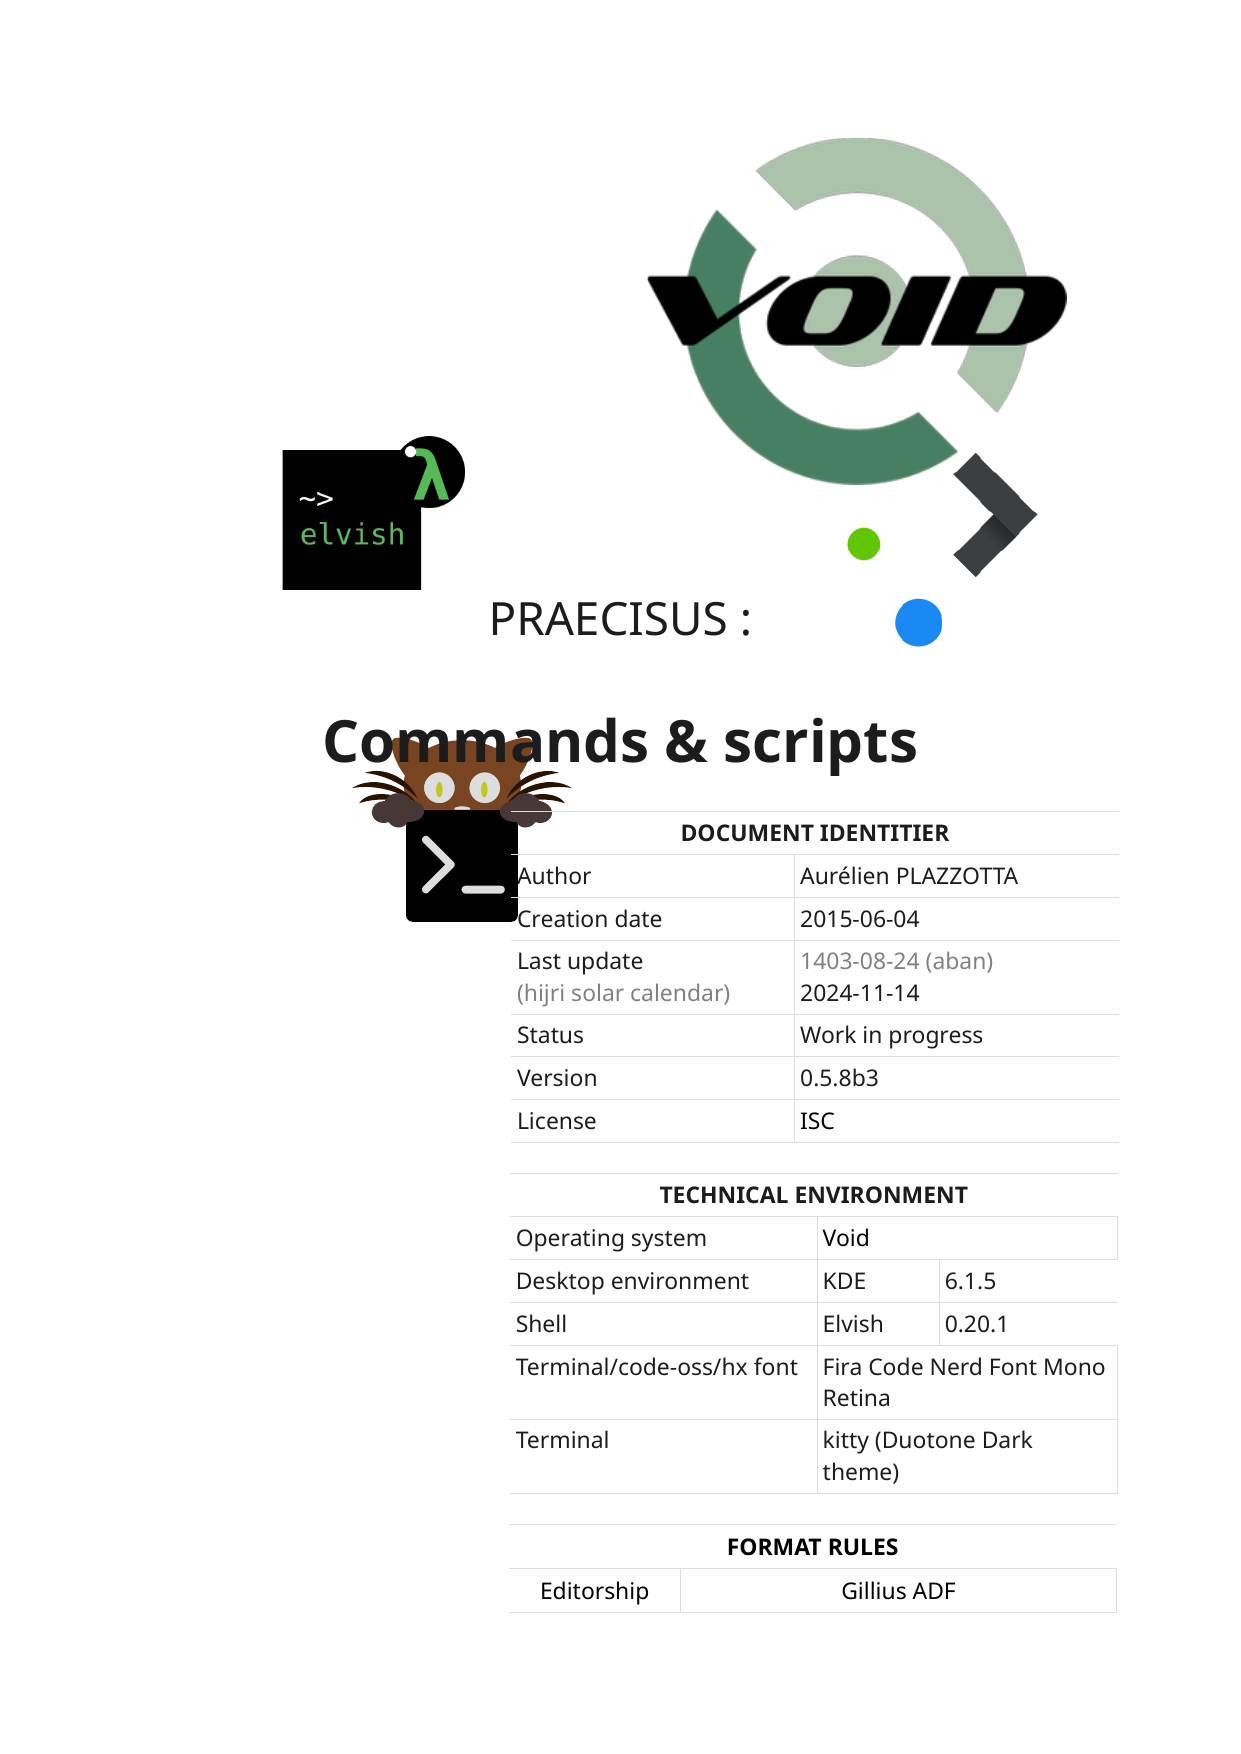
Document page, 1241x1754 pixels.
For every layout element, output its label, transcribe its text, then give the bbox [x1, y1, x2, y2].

table_cell License [511, 1100, 794, 1142]
table_cell Gillius ADF [681, 1569, 1116, 1612]
table_cell Version [511, 1057, 794, 1099]
table_cell Editorship [509, 1569, 680, 1612]
table_cell Status [511, 1015, 794, 1056]
table_cell kitty (Duotone Dark theme) [818, 1420, 1117, 1493]
table_cell Last update (hijri solar calendar) [511, 941, 794, 1013]
table_cell KDE [818, 1260, 939, 1302]
table_cell Shell [510, 1303, 817, 1344]
table_cell Fira Code Nerd Font Mono Retina [818, 1346, 1117, 1419]
text [1059, 587, 1122, 649]
table_cell 0.5.8b3 [795, 1057, 1119, 1099]
table_cell Aurélien PLAZZOTTA [795, 855, 1119, 897]
table_cell Author [518, 855, 794, 897]
picture [282, 436, 465, 590]
text PRAECISUS : [118, 587, 825, 649]
table_cell ISC [795, 1100, 1119, 1142]
table_cell Creation date [511, 898, 794, 939]
picture [647, 138, 1067, 668]
table_cell Desktop environment [510, 1260, 817, 1302]
table_header FORMAT RULES [509, 1525, 1116, 1568]
table_header DOCUMENT IDENTITIER [518, 812, 1119, 854]
table_cell 0.20.1 [940, 1303, 1117, 1344]
table_cell Void [818, 1217, 1117, 1259]
text Commands & scripts [118, 700, 1122, 780]
table_cell 2015-06-04 [795, 898, 1119, 939]
table_cell Terminal [510, 1420, 817, 1493]
table_cell 6.1.5 [940, 1260, 1117, 1302]
table_cell Operating system [510, 1217, 817, 1259]
table_header TECHNICAL ENVIRONMENT [510, 1174, 1117, 1216]
table_cell Work in progress [795, 1015, 1119, 1056]
table_cell Terminal/code-oss/hx font [510, 1346, 817, 1419]
table_cell 1403-08-24 (aban) 2024-11-14 [795, 941, 1119, 1013]
table_cell Elvish [818, 1303, 939, 1344]
